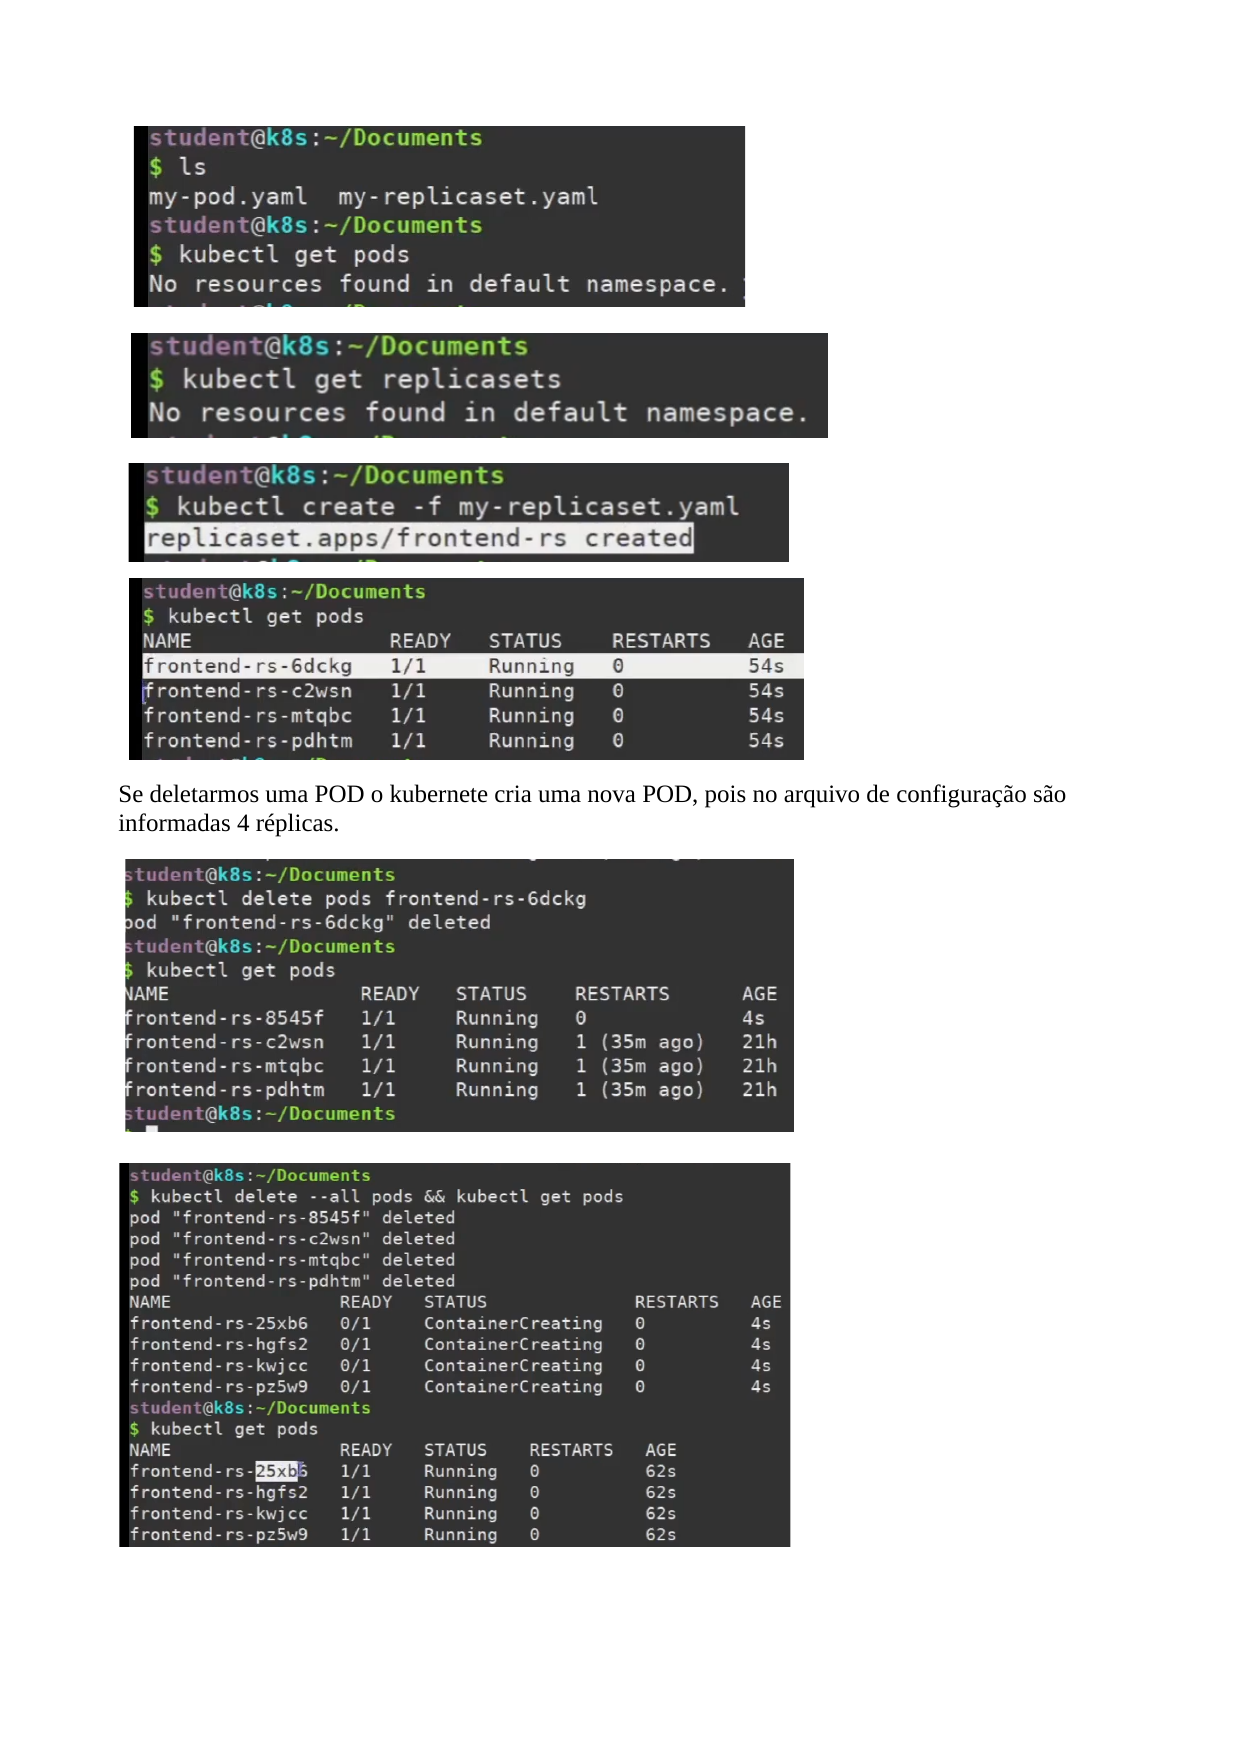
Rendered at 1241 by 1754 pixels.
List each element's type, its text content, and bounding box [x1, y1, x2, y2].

picture [133, 126, 746, 307]
text Se deletarmos uma POD o kubernete cria uma nova POD, pois no arquivo de configuração são informadas 4 réplicas. [118, 779, 1122, 837]
picture [125, 859, 794, 1132]
picture [128, 463, 789, 562]
picture [131, 333, 828, 438]
picture [119, 1163, 791, 1547]
picture [129, 578, 804, 760]
